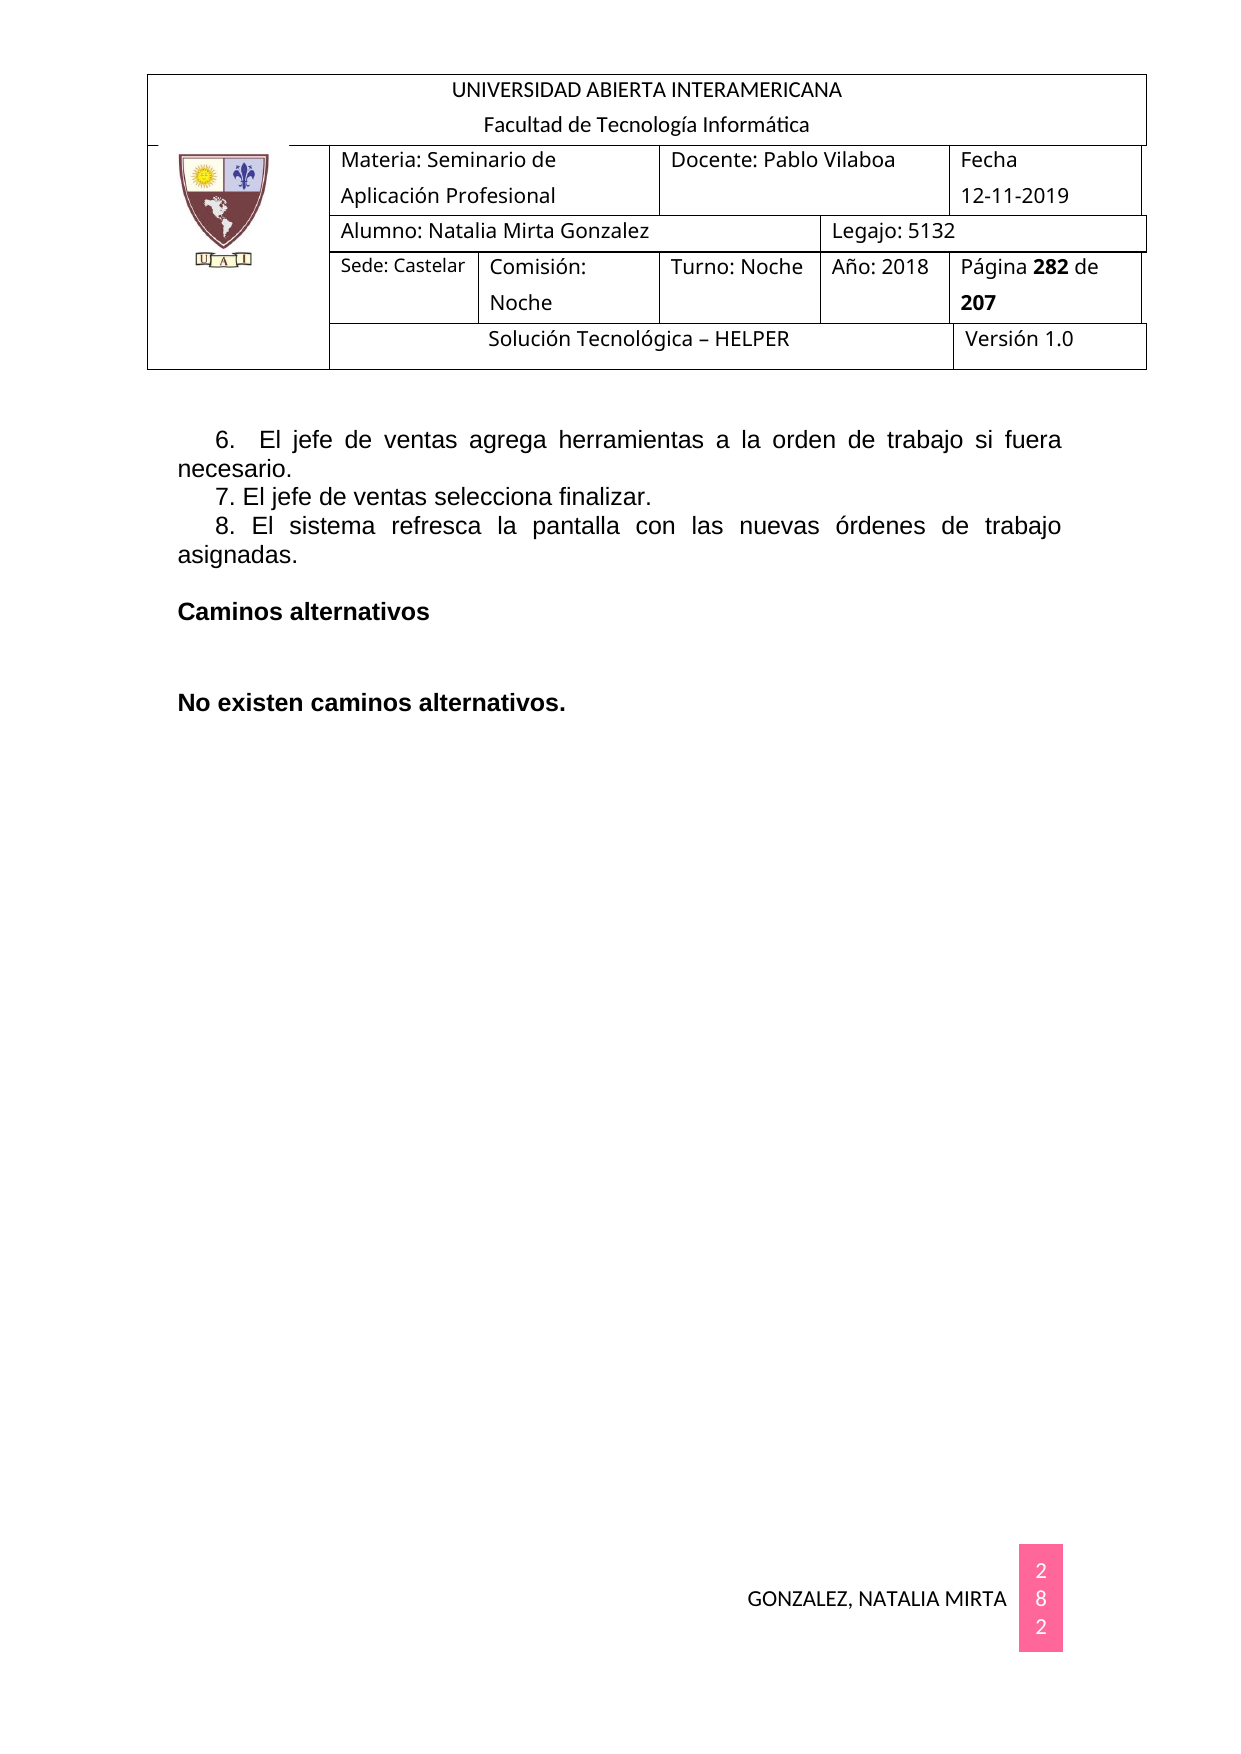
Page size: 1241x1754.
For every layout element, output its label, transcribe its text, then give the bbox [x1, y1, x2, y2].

text 7. El jefe de ventas selecciona finalizar. [177, 482, 1063, 511]
text 6. El jefe de ventas agrega herramientas a la orden de trabajo si fuera necesario. [177, 425, 1063, 482]
text 8. El sistema refresca la pantalla con las nuevas órdenes de trabajo asignadas. [177, 511, 1063, 569]
text No existen caminos alternativos. [177, 688, 1063, 717]
text Caminos alternativos [177, 597, 1063, 626]
